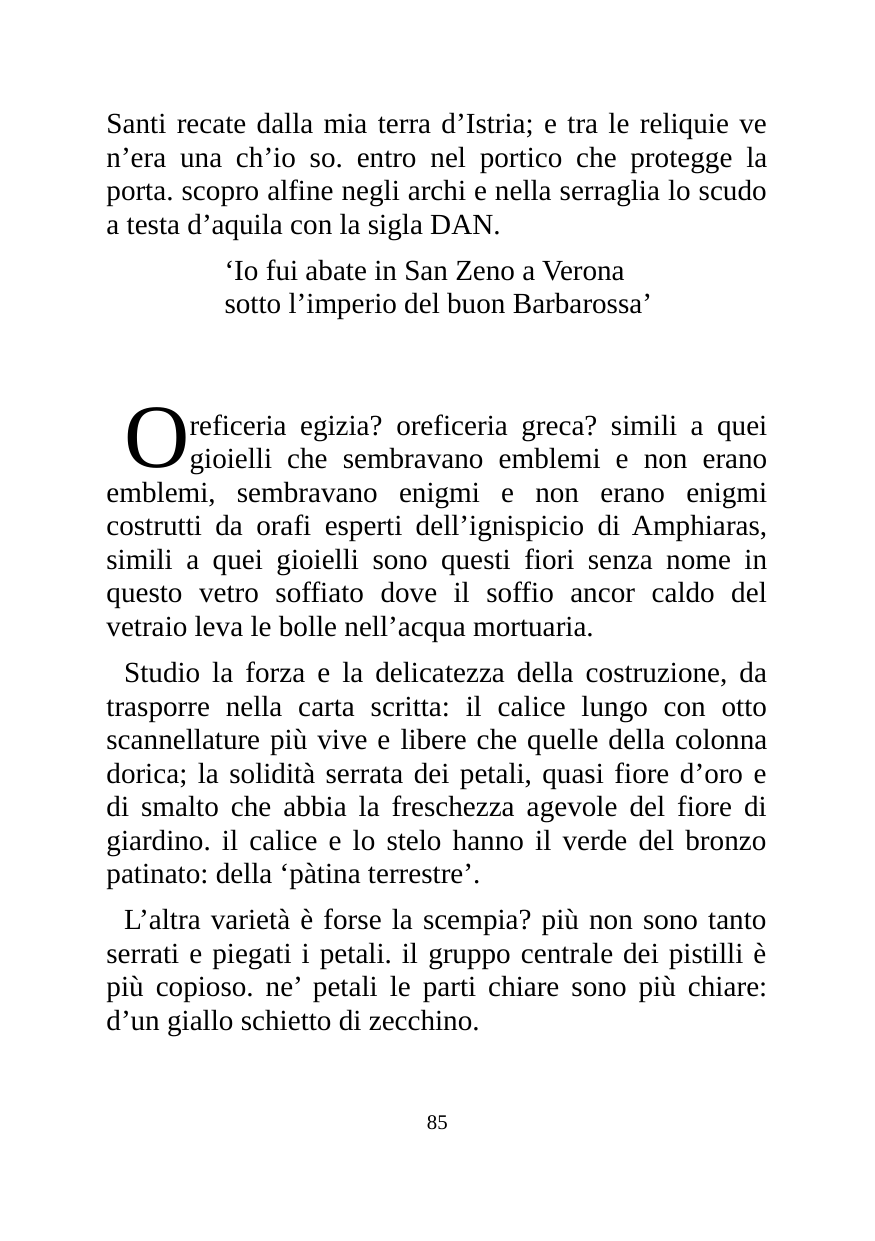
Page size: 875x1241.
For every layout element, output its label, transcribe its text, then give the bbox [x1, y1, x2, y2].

text Santi recate dalla mia terra d’Istria; e tra le reliquie ve n’era una ch’io so. entro nel portico che protegge la porta. scopro alfine negli archi e nella serraglia lo scudo a testa d’aquila con la sigla DAN. [106, 106, 768, 240]
text ‘Io fui abate in San Zeno a Verona [224, 253, 768, 286]
text sotto l’imperio del buon Barbarossa’ [224, 286, 768, 320]
text L’altra varietà è forse la scempia? più non sono tanto serrati e piegati i petali. il gruppo centrale dei pistilli è più copioso. ne’ petali le parti chiare sono più chiare: d’un giallo schietto di zecchino. [106, 902, 768, 1037]
text Oreficeria egizia? oreficeria greca? simili a quei gioielli che sembravano emblemi e non erano emblemi, sembravano enigmi e non erano enigmi costrutti da orafi esperti dell’ignispicio di Amphiaras, simili a quei gioielli sono questi fiori senza nome in questo vetro soffiato dove il soffio ancor caldo del vetraio leva le bolle nell’acqua mortuaria. [106, 408, 768, 643]
text Studio la forza e la delicatezza della costruzione, da trasporre nella carta scritta: il calice lungo con otto scannellature più vive e libere che quelle della colonna dorica; la solidità serrata dei petali, quasi fiore d’oro e di smalto che abbia la freschezza agevole del fiore di giardino. il calice e lo stelo hanno il verde del bronzo patinato: della ‘pàtina terrestre’. [106, 655, 768, 890]
